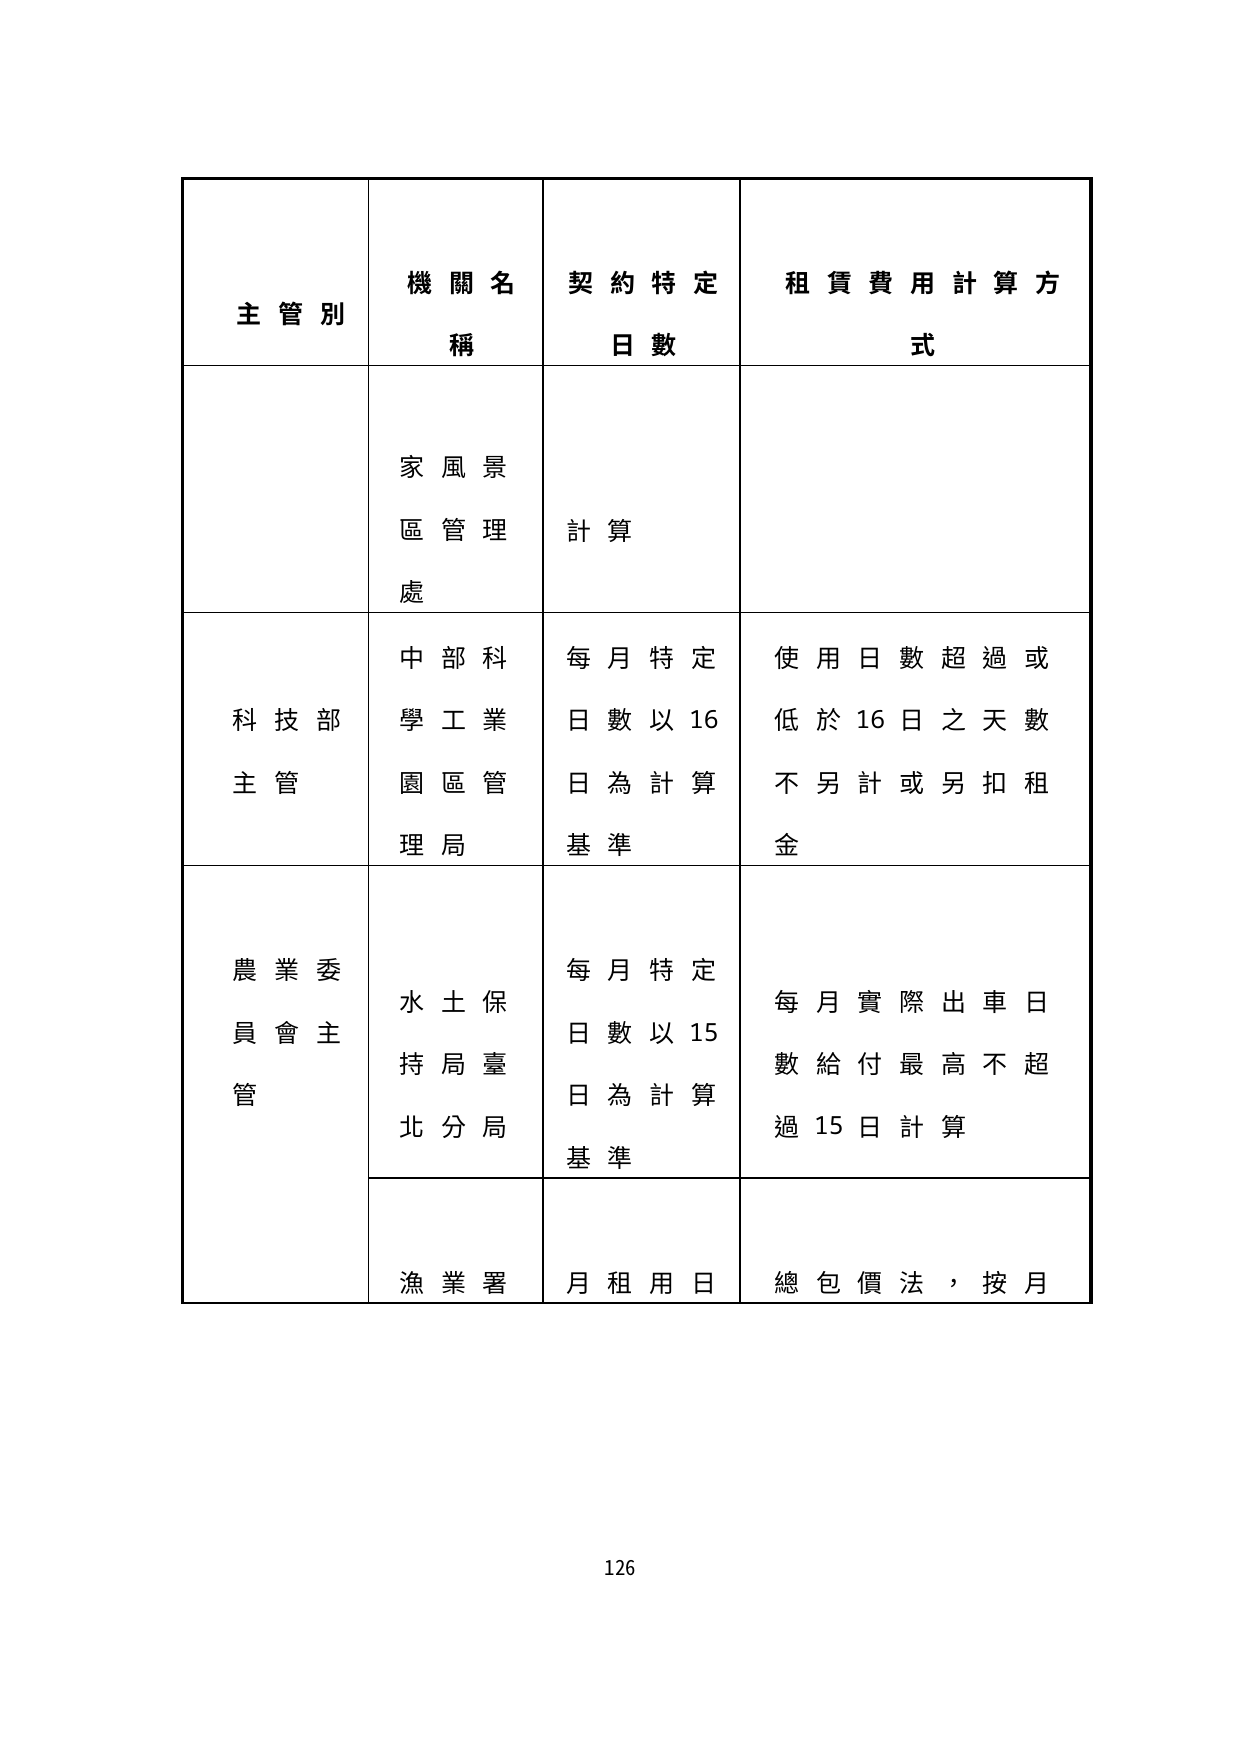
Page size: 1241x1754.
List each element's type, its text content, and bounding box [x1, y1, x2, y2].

table_cell 農業委員會主管 [184, 866, 368, 1302]
table_cell 每月特定日數以16日為計算基準 [544, 613, 739, 865]
table_header 機關名稱 [369, 180, 542, 365]
table_cell [741, 366, 1089, 612]
table_cell 每月特定日數以15日為計算基準 [544, 866, 739, 1177]
table_cell 使用日數超過或低於16日之天數不另計或另扣租金 [741, 613, 1089, 865]
table_header 主管別 [184, 180, 368, 365]
table_cell 每月實際出車日數給付最高不超過15日計算 [741, 866, 1089, 1177]
table_cell 家風景區管理處 [369, 366, 542, 612]
table_cell [184, 366, 368, 612]
table_cell 漁業署 [369, 1179, 542, 1302]
table_header 租賃費用計算方式 [741, 180, 1089, 365]
table_cell 中部科學工業園區管理局 [369, 613, 542, 865]
table_cell 科技部主管 [184, 613, 368, 865]
table_header 契約特定日數 [544, 180, 739, 365]
table_cell 月租用日 [544, 1179, 739, 1302]
table_cell 水土保持局臺北分局 [369, 866, 542, 1177]
table_cell 總包價法，按月 [741, 1179, 1089, 1302]
table_cell 計算 [544, 366, 739, 612]
